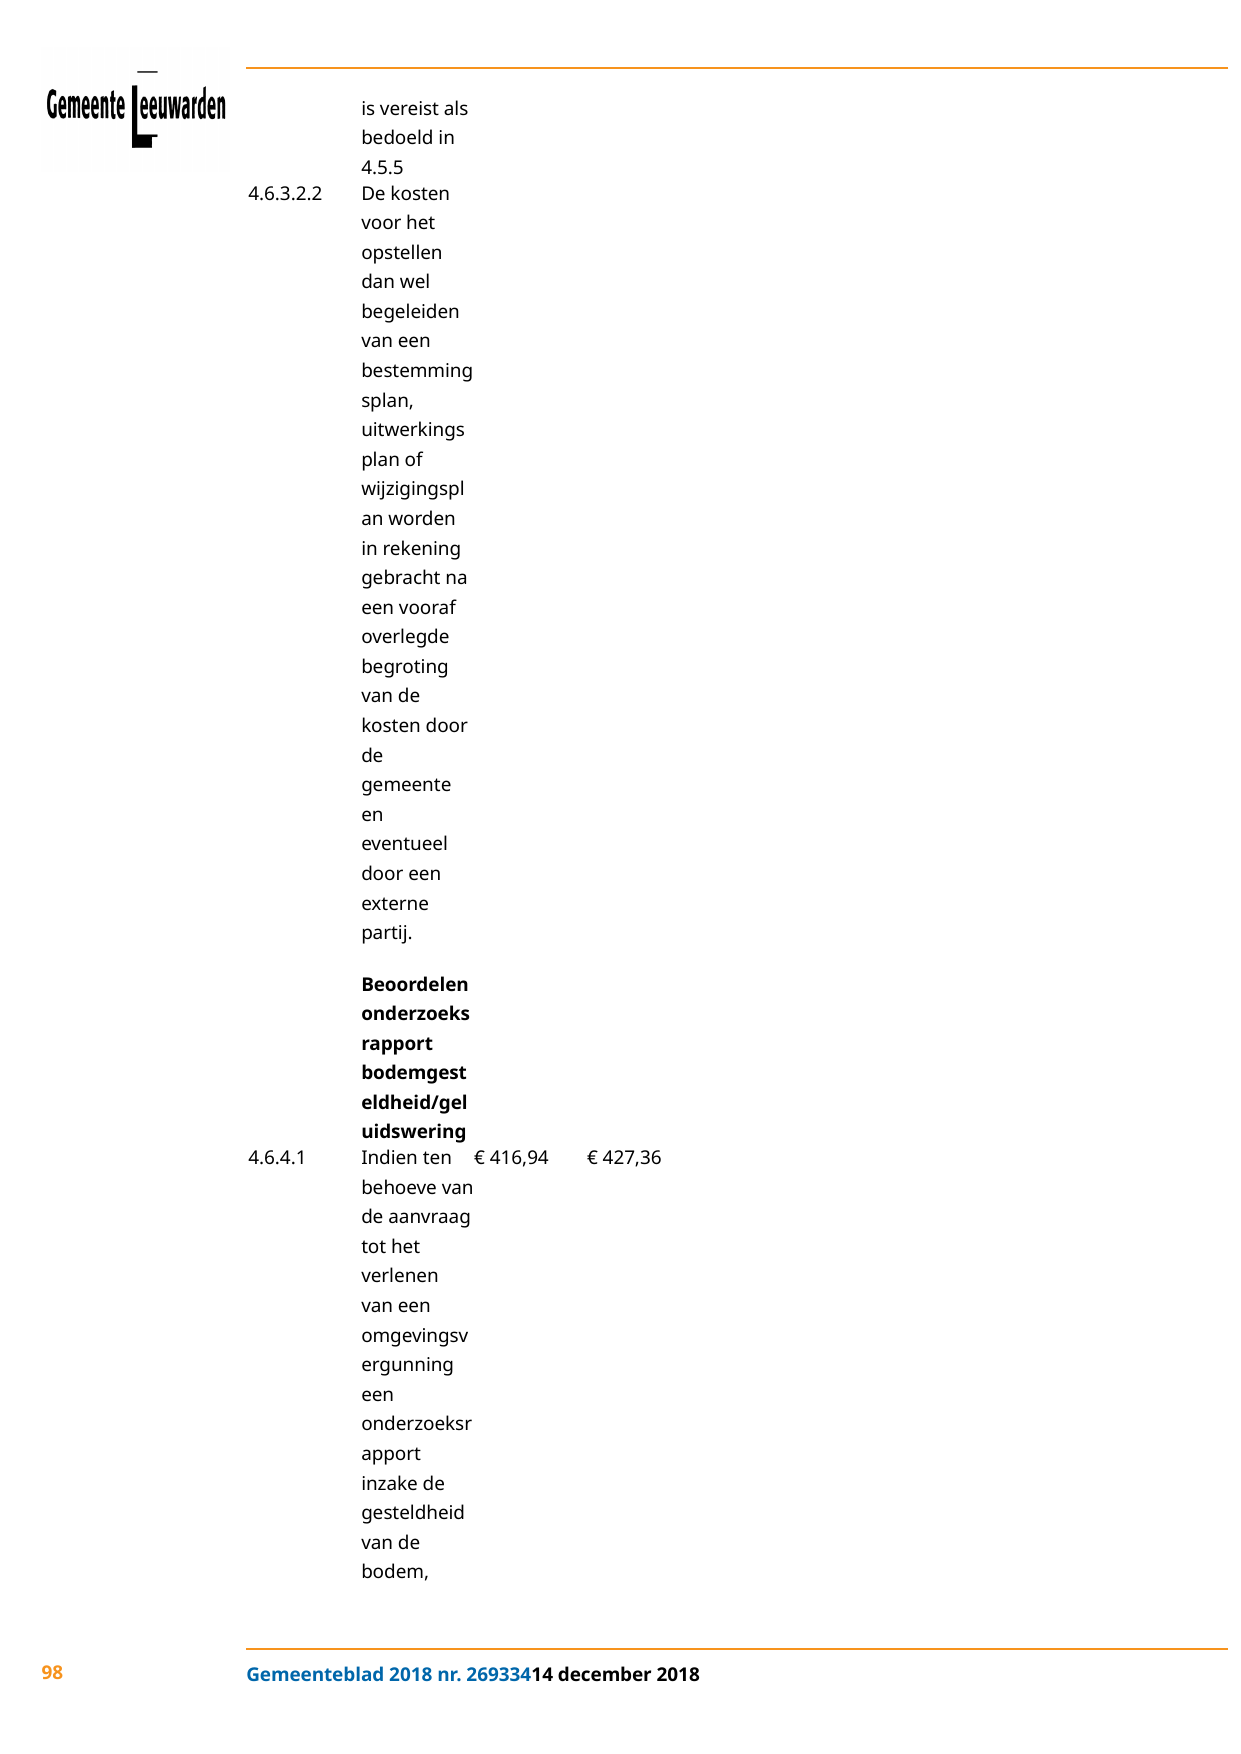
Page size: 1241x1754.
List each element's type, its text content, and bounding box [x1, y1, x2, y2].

table_cell [474, 971, 587, 1144]
table_cell [474, 180, 587, 945]
table_cell [248, 95, 361, 180]
table_cell € 427,36 [587, 1144, 700, 1584]
table_cell is vereist als bedoeld in 4.5.5 [361, 95, 474, 180]
table_cell [587, 180, 700, 945]
table_cell € 416,94 [474, 1144, 587, 1584]
table_cell Beoordelen onderzoeksrapport bodemgesteldheid/geluidswering [361, 971, 474, 1144]
table_cell 4.6.3.2.2 [248, 180, 361, 945]
table_cell [587, 945, 700, 971]
table_cell [248, 945, 361, 971]
table_cell [248, 971, 361, 1144]
table_cell [474, 95, 587, 180]
table_cell 4.6.4.1 [248, 1144, 361, 1584]
table_cell De kosten voor het opstellen dan wel begeleiden van een bestemmingsplan, uitwerkingsplan of wijzigingsplan worden in rekening gebracht na een vooraf overlegde begroting van de kosten door de gemeente en eventueel door een externe partij. [361, 180, 474, 945]
table_cell [361, 945, 474, 971]
picture [41, 47, 231, 172]
table_cell [587, 971, 700, 1144]
table_cell Indien ten behoeve van de aanvraag tot het verlenen van een omgevingsvergunning een onderzoeksrapport inzake de gesteldheid van de bodem, [361, 1144, 474, 1584]
table_cell [587, 95, 700, 180]
table_cell [474, 945, 587, 971]
